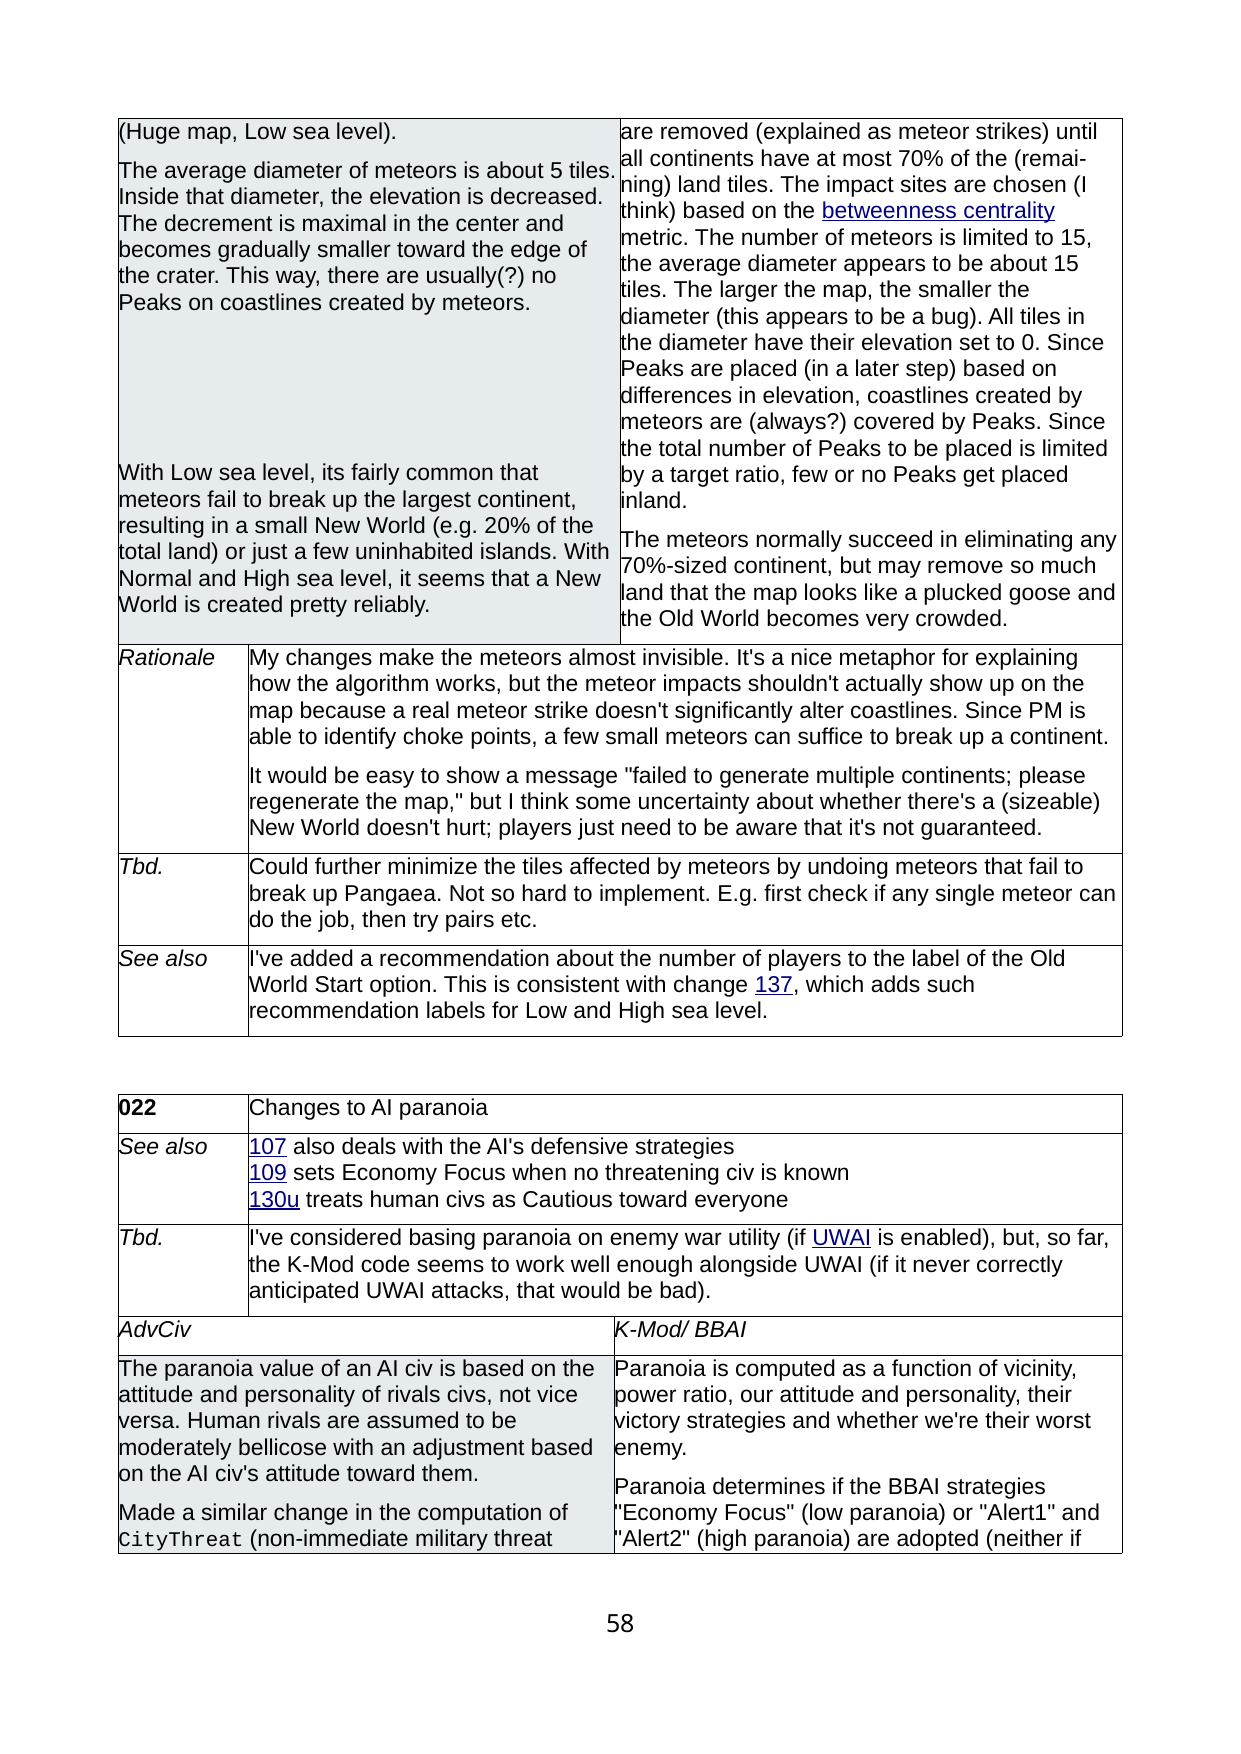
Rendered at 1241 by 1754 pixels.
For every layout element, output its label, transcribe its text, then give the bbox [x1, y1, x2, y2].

table_header 022 [119, 1095, 248, 1133]
table_cell See also [119, 1134, 248, 1224]
table_cell Could further minimize the tiles affected by meteors by undoing meteors that fail to break up Pangaea. Not so hard to implement. E.g. first check if any single meteor can do the job, then try pairs etc. [249, 854, 1122, 945]
table_header Changes to AI paranoia [249, 1095, 1122, 1133]
table_cell K-Mod/ BBAI [615, 1317, 1122, 1355]
table_cell Paranoia is computed as a function of vicinity, power ratio, our attitude and personality, their victory strategies and whether we're their worst enemy. Paranoia determines if the BBAI strategies "Economy Focus" (low paranoia) or "Alert1" and "Alert2" (high paranoia) are adopted (neither if [615, 1356, 1122, 1553]
table_cell The paranoia value of an AI civ is based on the attitude and personality of rivals civs, not vice versa. Human rivals are assumed to be moderately bellicose with an adjustment based on the AI civ's attitude toward them. Made a similar change in the computation of CityThreat (non-immediate military threat [119, 1356, 614, 1553]
table_cell AdvCiv [119, 1317, 614, 1355]
table_cell I've added a recommendation about the number of players to the label of the Old World Start option. This is consistent with change 137, which adds such recommendation labels for Low and High sea level. [249, 946, 1122, 1036]
table_cell I've considered basing paranoia on enemy war utility (if UWAI is enabled), but, so far, the K-Mod code seems to work well enough alongside UWAI (if it never correctly anticipated UWAI attacks, that would be bad). [249, 1225, 1122, 1316]
table_cell Rationale [119, 645, 248, 853]
table_cell (Huge map, Low sea level). The average diameter of meteors is about 5 tiles. Inside that diameter, the elevation is decreased. The decrement is maximal in the center and becomes gradually smaller toward the edge of the crater. This way, there are usually(?) no Peaks on coastlines created by meteors. With Low sea level, its fairly common that meteors fail to break up the largest continent, resulting in a small New World (e.g. 20% of the total land) or just a few uninhabited islands. With Normal and High sea level, it seems that a New World is created pretty reliably. [119, 119, 620, 644]
table_cell See also [119, 946, 248, 1036]
table_cell My changes make the meteors almost invisible. It's a nice metaphor for explaining how the algorithm works, but the meteor impacts shouldn't actually show up on the map because a real meteor strike doesn't significantly alter coastlines. Since PM is able to identify choke points, a few small meteors can suffice to break up a continent. It would be easy to show a message "failed to generate multiple continents; please regenerate the map," but I think some uncertainty about whether there's a (sizeable) New World doesn't hurt; players just need to be aware that it's not guaranteed. [249, 645, 1122, 853]
table_cell Tbd. [119, 1225, 248, 1316]
table_cell Tbd. [119, 854, 248, 945]
table_cell are removed (explained as meteor strikes) until all continents have at most 70% of the (remai­ning) land tiles. The impact sites are chosen (I think) based on the betweenness centrality metric. The number of meteors is limited to 15, the average diameter appears to be about 15 tiles. The larger the map, the smaller the diameter (this appears to be a bug). All tiles in the diameter have their elevation set to 0. Since Peaks are placed (in a later step) based on differences in elevation, coastlines created by meteors are (always?) covered by Peaks. Since the total number of Peaks to be placed is limited by a target ratio, few or no Peaks get placed inland. The meteors normally succeed in eliminating any 70%-sized continent, but may remove so much land that the map looks like a plucked goose and the Old World becomes very crowded. [621, 119, 1122, 644]
table_cell 107 also deals with the AI's defensive strategies 109 sets Economy Focus when no threatening civ is known 130u treats human civs as Cautious toward everyone [249, 1134, 1122, 1224]
